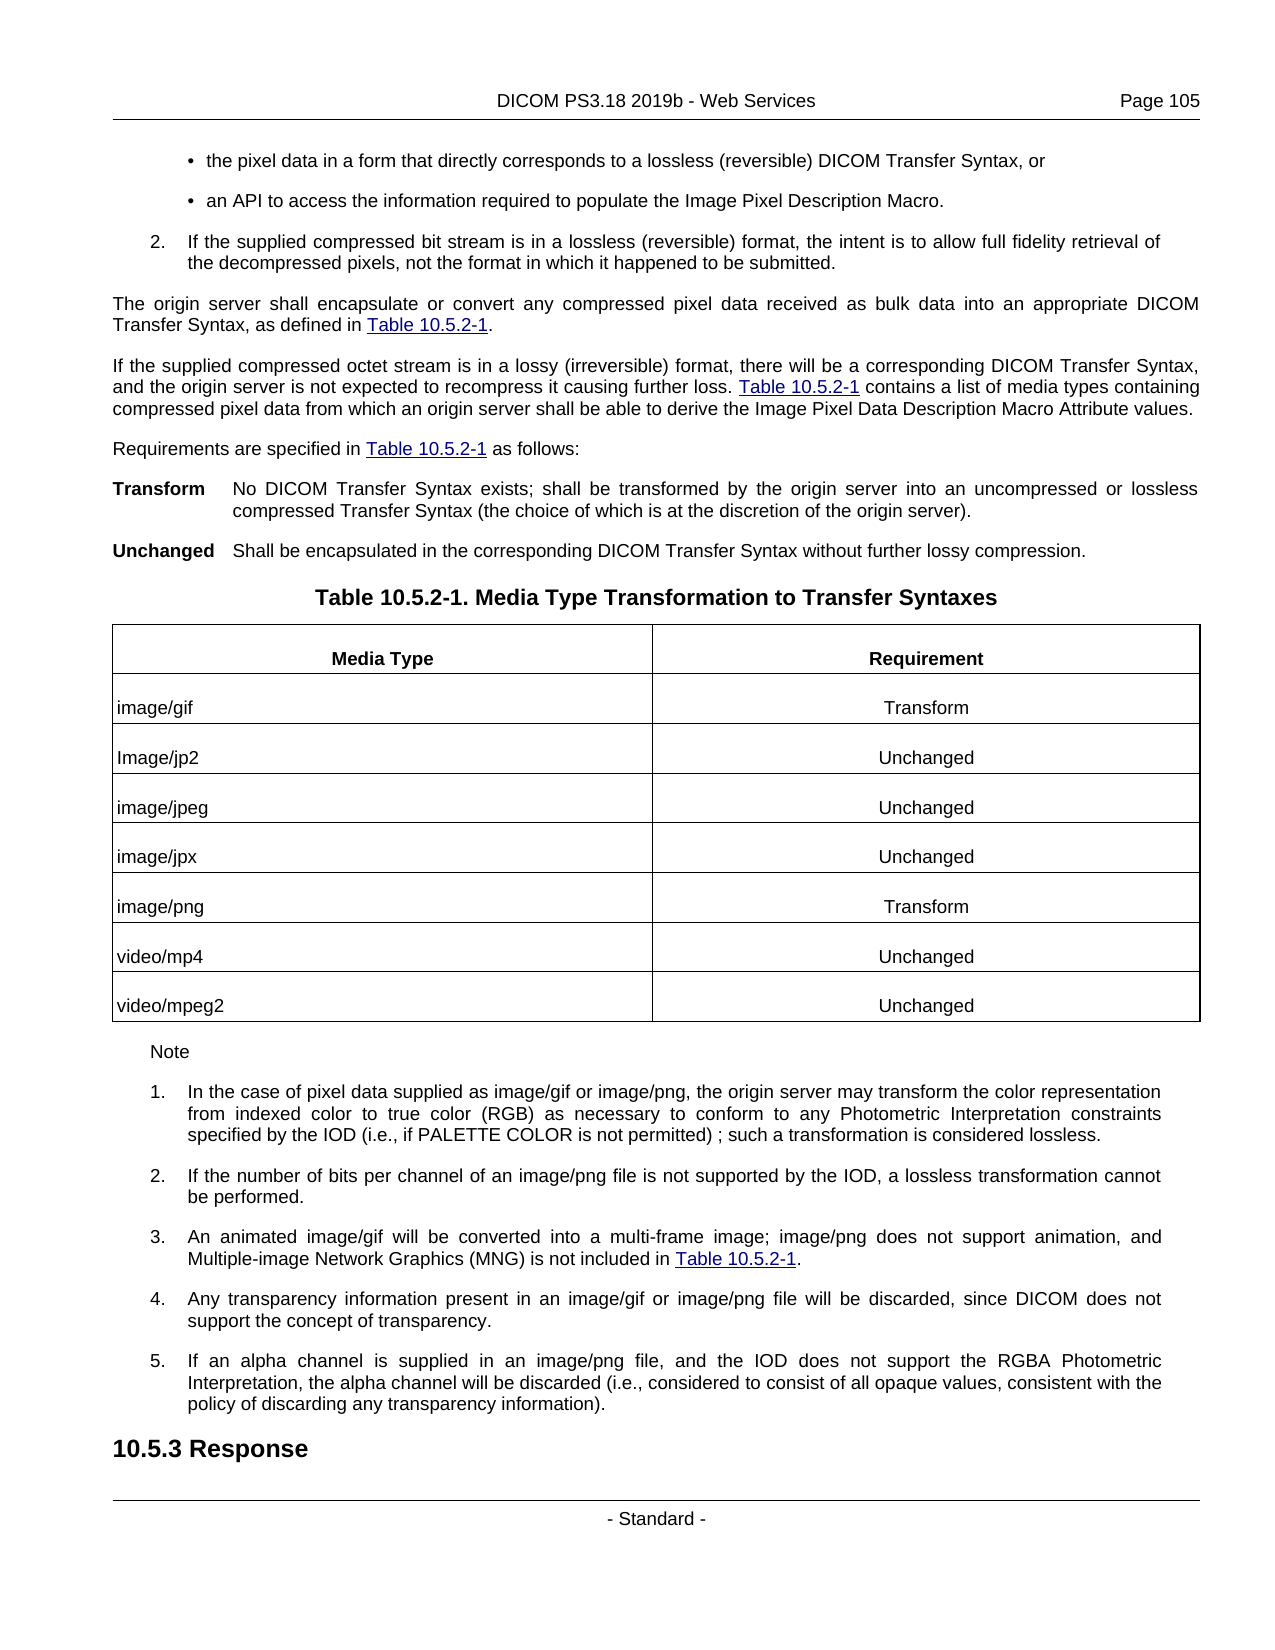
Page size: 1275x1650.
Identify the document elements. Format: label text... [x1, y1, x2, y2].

text 3. An animated image/gif will be converted into a multi-frame image; image/png does not support animation, and Multiple-image Network Graphics (MNG) is not included in Table 10.5.2-1. [150, 1226, 1162, 1269]
text 2. If the number of bits per channel of an image/png file is not supported by the IOD, a lossless transformation cannot be performed. [150, 1164, 1162, 1208]
text • the pixel data in a form that directly corresponds to a lossless (reversible) DICOM Transfer Syntax, or [187, 150, 1162, 172]
text 5. If an alpha channel is supplied in an image/png file, and the IOD does not support the RGBA Photometric Interpretation, the alpha channel will be discarded (i.e., considered to consist of all opaque values, consistent with the policy of discarding any transparency information). [150, 1350, 1162, 1415]
table_cell Transform [653, 873, 1199, 922]
table_header Media Type [113, 625, 652, 673]
table_cell image/jpeg [113, 774, 652, 822]
table_cell Unchanged [653, 972, 1199, 1021]
text If the supplied compressed octet stream is in a lossy (irreversible) format, there will be a corresponding DICOM Transfer Syntax, and the origin server is not expected to recompress it causing further loss. Table 10.5.2-1 contains a list of media types containing compressed pixel data from which an origin server shall be able to derive the Image Pixel Data Description Macro Attribute values. [112, 354, 1200, 419]
table_cell Unchanged [653, 923, 1199, 971]
text The origin server shall encapsulate or convert any compressed pixel data received as bulk data into an appropriate DICOM Transfer Syntax, as defined in Table 10.5.2-1. [112, 292, 1200, 336]
table_cell video/mp4 [113, 923, 652, 971]
table_cell Unchanged [653, 774, 1199, 822]
text 1. In the case of pixel data supplied as image/gif or image/png, the origin server may transform the color representation from indexed color to true color (RGB) as necessary to conform to any Photometric Interpretation constraints specified by the IOD (i.e., if PALETTE COLOR is not permitted) ; such a transformation is considered lossless. [150, 1081, 1162, 1146]
text Unchanged Shall be encapsulated in the corresponding DICOM Transfer Syntax without further lossy compression. [112, 540, 1200, 562]
table_cell video/mpeg2 [113, 972, 652, 1021]
text 4. Any transparency information present in an image/gif or image/png file will be discarded, since DICOM does not support the concept of transparency. [150, 1288, 1162, 1331]
text • an API to access the information required to populate the Image Pixel Description Macro. [187, 190, 1162, 212]
table_cell Transform [653, 674, 1199, 723]
text Requirements are specified in Table 10.5.2-1 as follows: [112, 438, 1200, 459]
text Table 10.5.2-1. Media Type Transformation to Transfer Syntaxes [112, 584, 1200, 610]
text 10.5.3 Response [112, 1433, 1200, 1462]
table_cell Unchanged [653, 724, 1199, 772]
text 2. If the supplied compressed bit stream is in a lossless (reversible) format, the intent is to allow full fidelity retrieval of the decompressed pixels, not the format in which it happened to be submitted. [150, 231, 1162, 274]
table_cell Unchanged [653, 823, 1199, 872]
table_cell image/gif [113, 674, 652, 723]
table_cell Image/jp2 [113, 724, 652, 772]
text Transform No DICOM Transfer Syntax exists; shall be transformed by the origin server into an uncompressed or lossless compressed Transfer Syntax (the choice of which is at the discretion of the origin server). [112, 478, 1200, 521]
table_cell image/jpx [113, 823, 652, 872]
table_header Requirement [653, 625, 1199, 673]
text Note [150, 1041, 1162, 1062]
table_cell image/png [113, 873, 652, 922]
